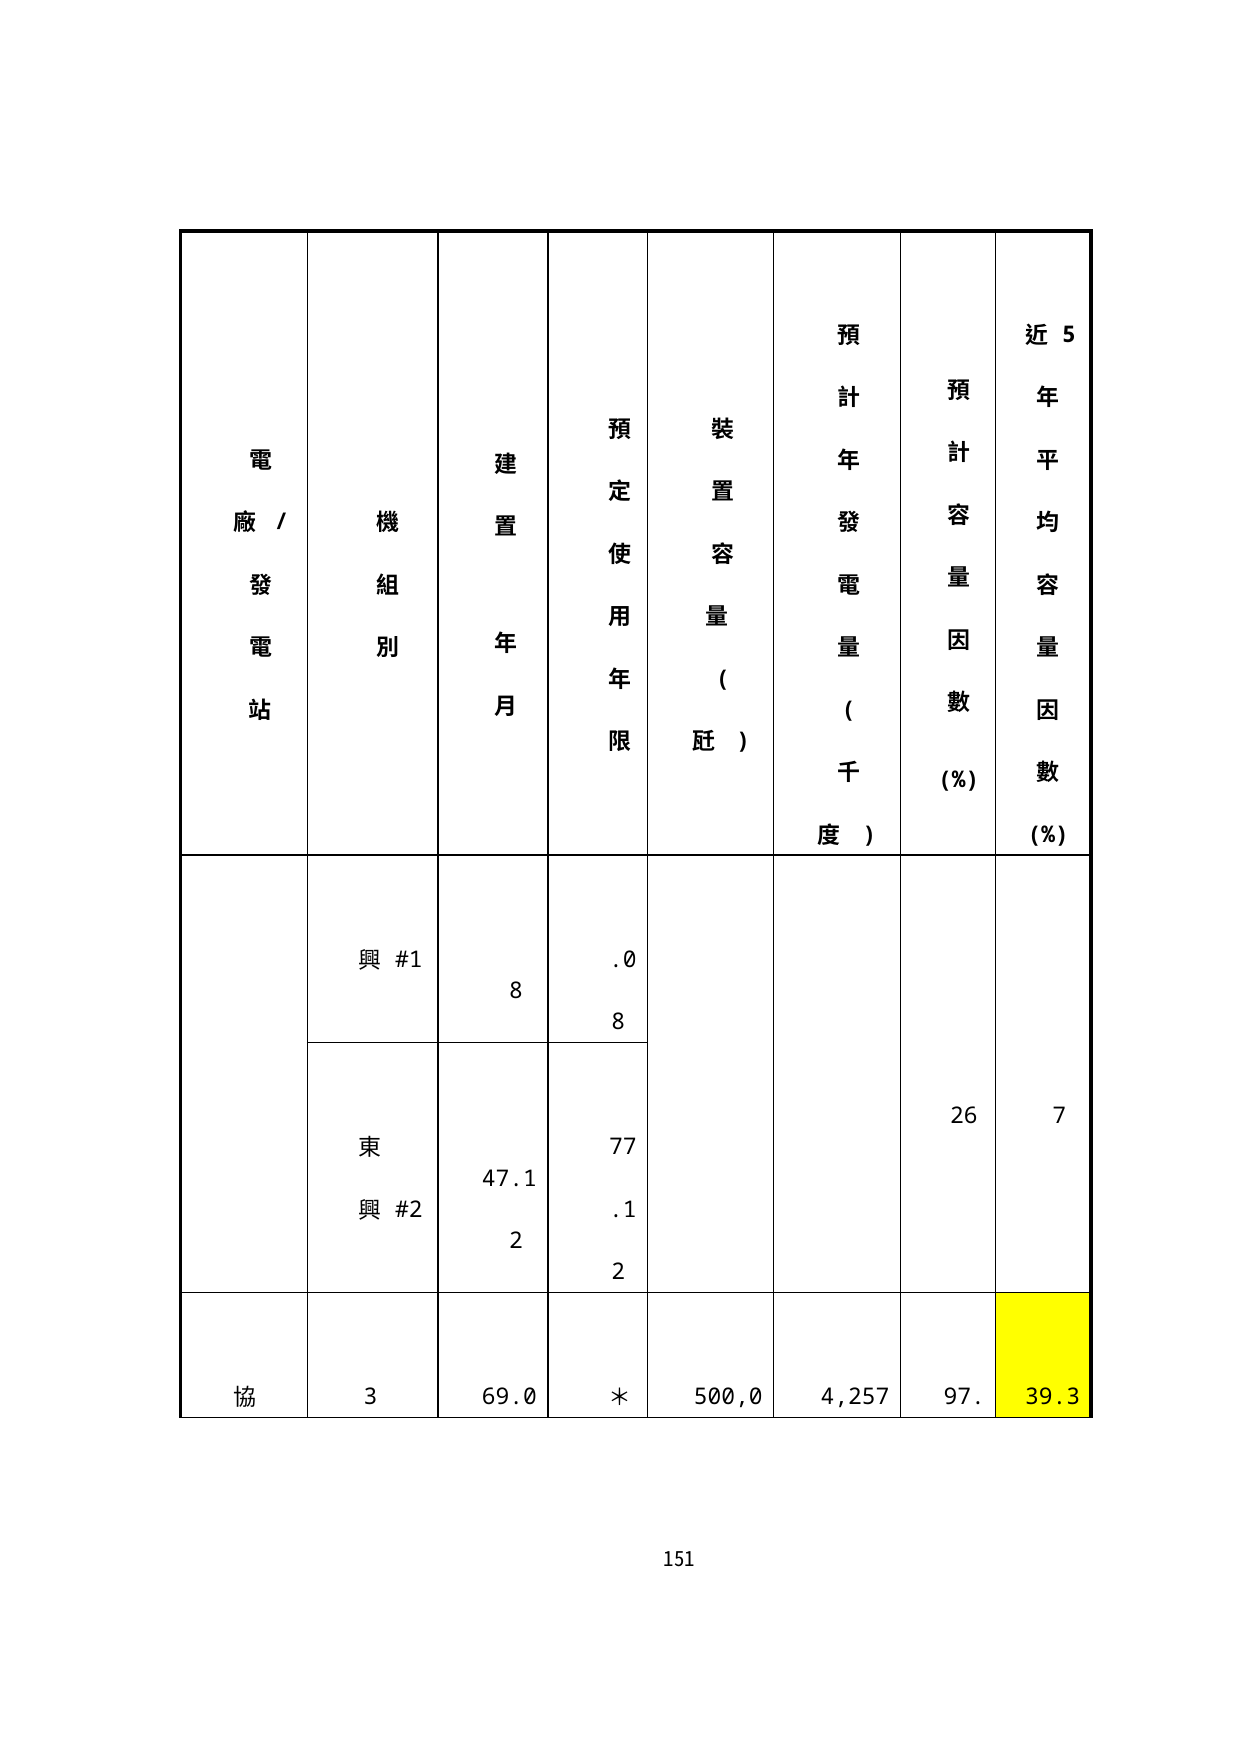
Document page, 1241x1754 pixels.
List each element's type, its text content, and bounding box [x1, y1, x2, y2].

table_cell ＊ [549, 1293, 647, 1417]
table_header 預定使用年限 [549, 233, 647, 854]
table_cell .08 [549, 856, 647, 1042]
table_header 預計年發電量 (千度) [774, 233, 900, 854]
table_cell [648, 856, 773, 1292]
table_cell 26 [901, 856, 995, 1292]
table_cell [182, 856, 307, 1292]
table_cell 興#1 [308, 856, 437, 1042]
table_cell 7 [996, 856, 1089, 1292]
table_header 建置 年月 [439, 233, 547, 854]
table_header 電廠/發電站 [182, 233, 307, 854]
table_cell 39.3 [996, 1293, 1089, 1417]
table_cell 77.12 [549, 1043, 647, 1292]
table_cell 3 [308, 1293, 437, 1417]
table_cell 47.12 [439, 1043, 547, 1292]
table_cell 8 [439, 856, 547, 1042]
table_cell [774, 856, 900, 1292]
table_cell 東興#2 [308, 1043, 437, 1292]
table_header 預計容量因數 (%) [901, 233, 995, 854]
table_header 機組別 [308, 233, 437, 854]
table_cell 97. [901, 1293, 995, 1417]
table_cell 協 [182, 1293, 307, 1417]
table_cell 4,257 [774, 1293, 900, 1417]
table_cell 500,0 [648, 1293, 773, 1417]
table_header 近5年平均容量因數 (%) [996, 233, 1089, 854]
table_header 裝置容量(瓩) [648, 233, 773, 854]
table_cell 69.0 [439, 1293, 547, 1417]
